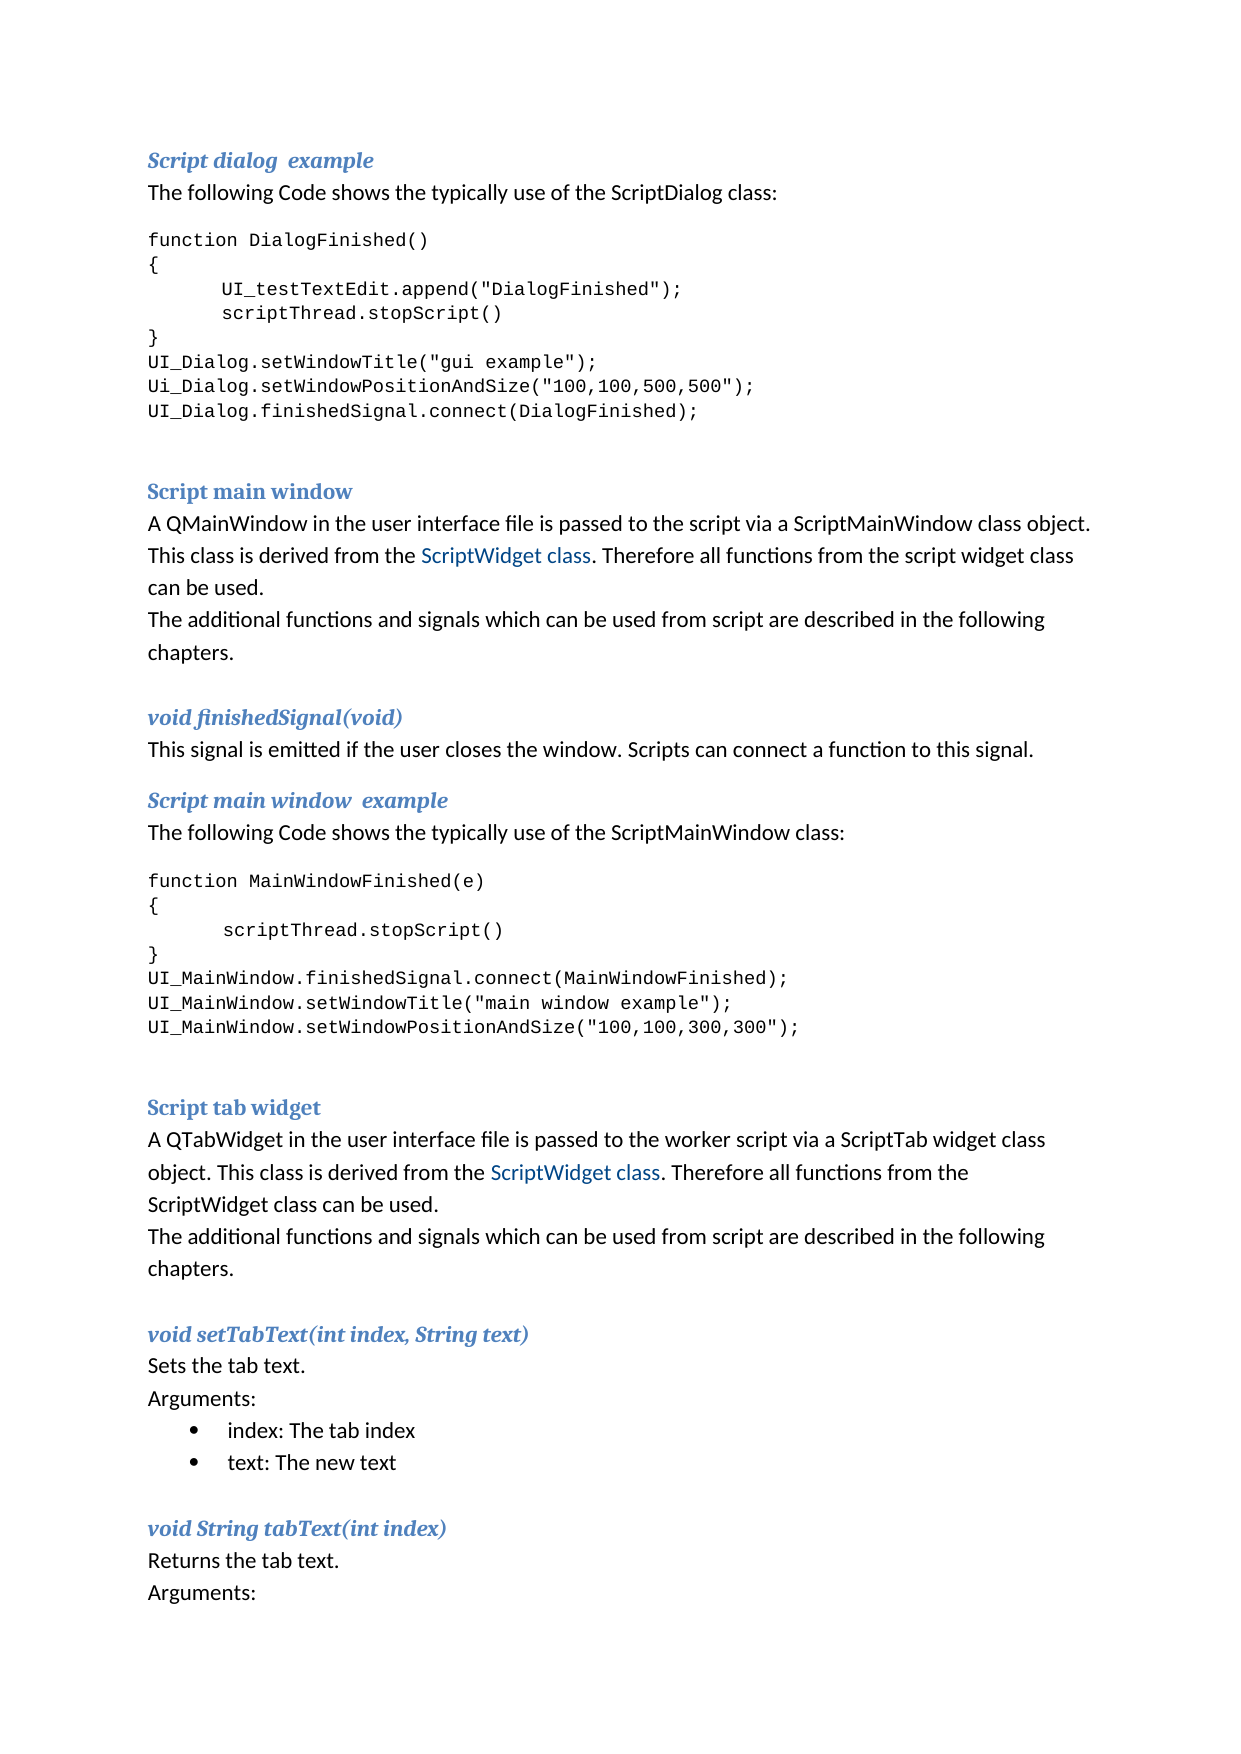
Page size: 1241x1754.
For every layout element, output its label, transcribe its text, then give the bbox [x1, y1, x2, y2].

text UI_MainWindow.setWindowTitle("main window example"); [148, 993, 1093, 1015]
text Sets the tab text. [148, 1352, 1093, 1380]
text UI_MainWindow.finishedSignal.connect(MainWindowFinished); [148, 969, 1093, 990]
list index: The tab index [190, 1416, 1093, 1444]
subtitle Script main window [148, 479, 1093, 505]
subtitle Script main window example [148, 788, 1093, 815]
text The following Code shows the typically use of the ScriptMainWindow class: [148, 818, 1093, 847]
subtitle void String tabText(int index) [148, 1516, 1093, 1542]
text { [148, 896, 1093, 917]
text Arguments: [148, 1384, 1093, 1412]
subtitle Script tab widget [148, 1095, 1093, 1122]
subtitle void finishedSignal(void) [148, 705, 1093, 731]
text UI_Dialog.finishedSignal.connect(DialogFinished); [148, 401, 1093, 423]
text scriptThread.stopScript() [221, 304, 1093, 325]
text } [148, 945, 1093, 966]
text { [148, 255, 1093, 276]
subtitle Script dialog example [148, 148, 1093, 174]
list text: The new text [190, 1448, 1093, 1476]
text } [148, 328, 1093, 349]
text function DialogFinished() [148, 231, 1093, 252]
text UI_testTextEdit.append("DialogFinished"); [221, 279, 1093, 301]
text Ui_Dialog.setWindowPositionAndSize("100,100,500,500"); [148, 377, 1093, 398]
text UI_Dialog.setWindowTitle("gui example"); [148, 353, 1093, 374]
text A QTabWidget in the user interface file is passed to the worker script via a ScriptTab widget class object. This class is derived from the ScriptWidget class. Therefore all functions from the ScriptWidget class can be used. [148, 1125, 1093, 1218]
text The following Code shows the typically use of the ScriptDialog class: [148, 178, 1093, 206]
text The additional functions and signals which can be used from script are described in the following chapters. [148, 1222, 1093, 1282]
text function MainWindowFinished(e) [148, 872, 1093, 893]
text The additional functions and signals which can be used from script are described in the following chapters. [148, 606, 1093, 666]
text Returns the tab text. [148, 1546, 1093, 1574]
text This signal is emitted if the user closes the window. Scripts can connect a function to this signal. [148, 735, 1093, 763]
subtitle void setTabText(int index, String text) [148, 1321, 1093, 1348]
text Arguments: [148, 1578, 1093, 1606]
text UI_MainWindow.setWindowPositionAndSize("100,100,300,300"); [148, 1018, 1093, 1039]
text A QMainWindow in the user interface file is passed to the script via a ScriptMainWindow class object. This class is derived from the ScriptWidget class. Therefore all functions from the script widget class can be used. [148, 509, 1093, 601]
text scriptThread.stopScript() [148, 920, 1093, 942]
